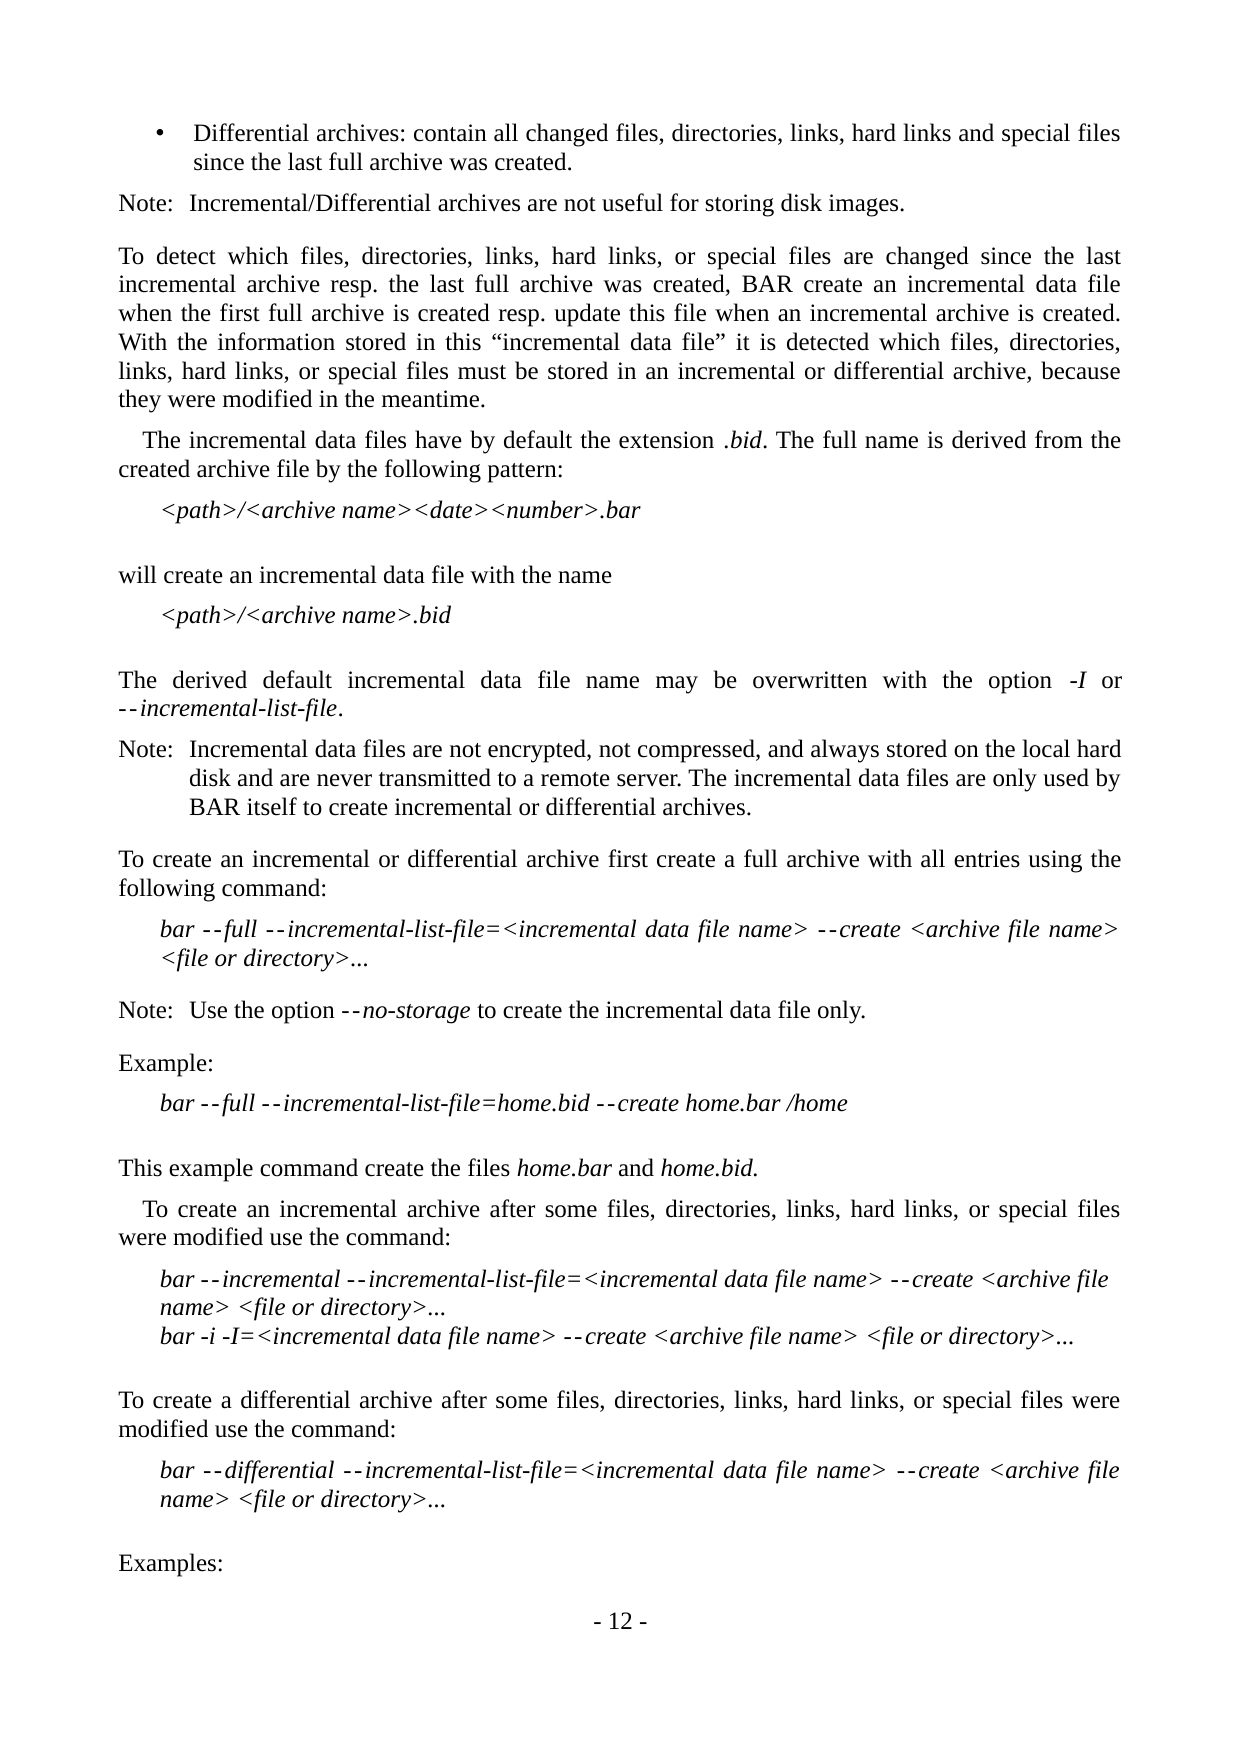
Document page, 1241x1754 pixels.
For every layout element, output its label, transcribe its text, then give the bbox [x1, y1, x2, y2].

text <path>/<archive name>.bid [159, 600, 1122, 629]
text Note: Use the option ‑‑no-storage to create the incremental data file only. [118, 995, 1122, 1024]
text will create an incremental data file with the name [118, 560, 1122, 588]
text To detect which files, directories, links, hard links, or special files are changed since the last incremental archive resp. the last full archive was created, BAR create an incremental data file when the first full archive is created resp. update this file when an incremental archive is created. With the information stored in this “incremental data file” it is detected which files, directories, links, hard links, or special files must be stored in an incremental or differential archive, because they were modified in the meantime. [118, 241, 1122, 413]
list Differential archives: contain all changed files, directories, links, hard links and special files since the last full archive was created. [156, 118, 1122, 176]
text <path>/<archive name><date><number>.bar [159, 495, 1122, 524]
text Examples: [118, 1548, 1122, 1577]
text The derived default incremental data file name may be overwritten with the option -I or ‑‑incremental-list-file. [118, 665, 1122, 722]
text bar ‑‑full ‑‑incremental-list-file=home.bid ‑‑create home.bar /home [159, 1088, 1122, 1117]
text bar ‑‑differential ‑‑incremental-list-file=<incremental data file name> ‑‑create <archive file name> <file or directory>... [159, 1455, 1122, 1512]
text bar ‑‑incremental ‑‑incremental-list-file=<incremental data file name> ‑‑create <archive file name> <file or directory>... [159, 1264, 1122, 1321]
text bar -i -I=<incremental data file name> ‑‑create <archive file name> <file or directory>... [159, 1321, 1122, 1350]
text bar ‑‑full ‑‑incremental-list-file=<incremental data file name> ‑‑create <archive file name> <file or directory>... [159, 914, 1122, 971]
text Note: Incremental data files are not encrypted, not compressed, and always stored on the local hard disk and are never transmitted to a remote server. The incremental data files are only used by BAR itself to create incremental or differential archives. [118, 734, 1122, 821]
text To create a differential archive after some files, directories, links, hard links, or special files were modified use the command: [118, 1386, 1122, 1443]
text Example: [118, 1048, 1122, 1077]
text The incremental data files have by default the extension .bid. The full name is derived from the created archive file by the following pattern: [118, 425, 1122, 483]
text To create an incremental archive after some files, directories, links, hard links, or special files were modified use the command: [118, 1194, 1122, 1251]
text Note: Incremental/Differential archives are not useful for storing disk images. [118, 188, 1122, 217]
text This example command create the files home.bar and home.bid. [118, 1153, 1122, 1182]
text To create an incremental or differential archive first create a full archive with all entries using the following command: [118, 844, 1122, 902]
